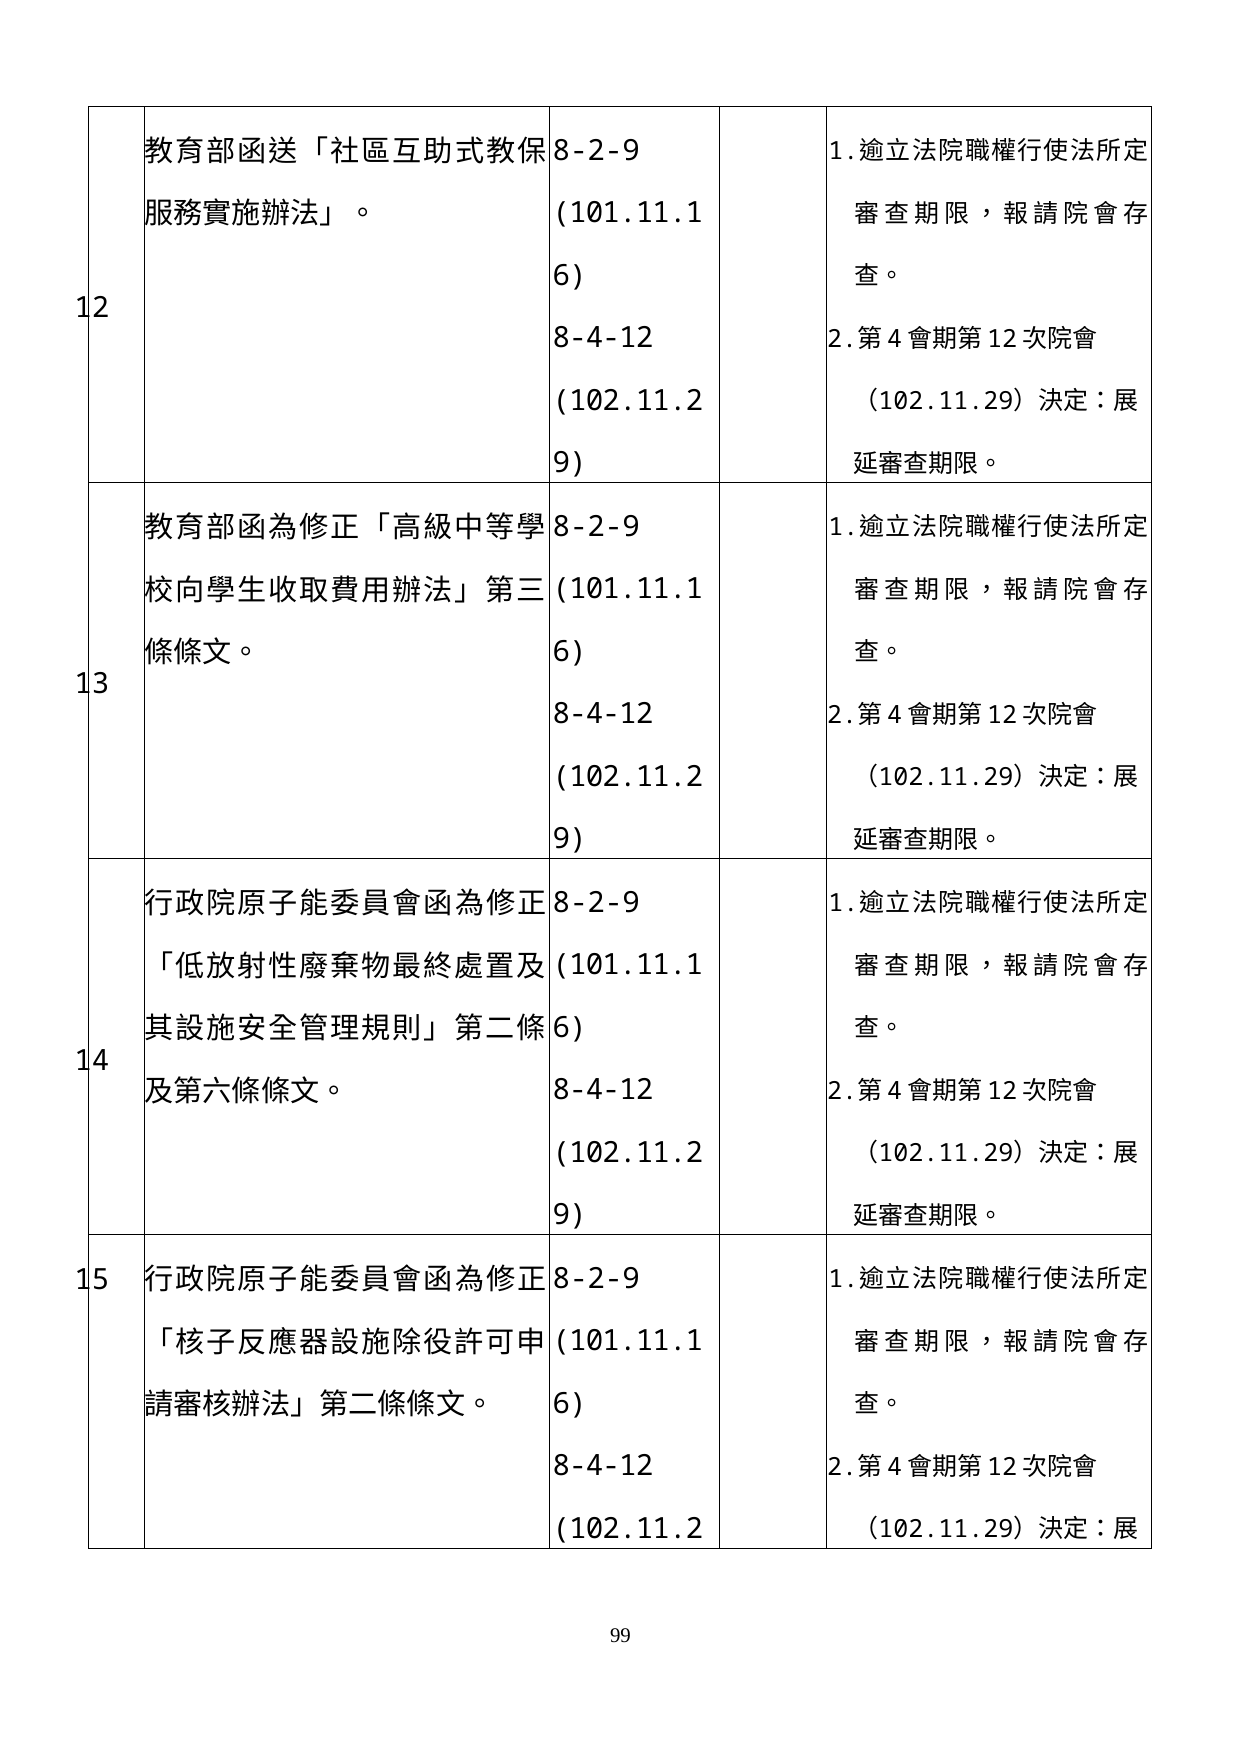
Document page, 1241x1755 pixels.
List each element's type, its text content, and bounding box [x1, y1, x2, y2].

table_cell 1.逾立法院職權行使法所定審查期限，報請院會存查。 2.第4會期第12次院會（102.11.29）決定：展延審查期限。 [827, 483, 1151, 858]
table_cell 教育部函送「社區互助式教保服務實施辦法」。 [145, 107, 549, 482]
table_cell 8-2-9 (101.11.16) 8-4-12 (102.11.29) [550, 859, 719, 1234]
table_cell [720, 859, 826, 1234]
table_cell [89, 483, 144, 858]
table_cell [89, 1235, 144, 1548]
table_cell [89, 859, 144, 1234]
table_cell 1.逾立法院職權行使法所定審查期限，報請院會存查。 2.第4會期第12次院會（102.11.29）決定：展 [827, 1235, 1151, 1548]
table_cell [720, 483, 826, 858]
table_cell 8-2-9 (101.11.16) 8-4-12 (102.11.2 [550, 1235, 719, 1548]
table_cell 8-2-9 (101.11.16) 8-4-12 (102.11.29) [550, 107, 719, 482]
table_cell 教育部函為修正「高級中等學校向學生收取費用辦法」第三條條文。 [145, 483, 549, 858]
table_cell 行政院原子能委員會函為修正「核子反應器設施除役許可申請審核辦法」第二條條文。 [145, 1235, 549, 1548]
table_cell [720, 107, 826, 482]
table_cell 行政院原子能委員會函為修正「低放射性廢棄物最終處置及其設施安全管理規則」第二條及第六條條文。 [145, 859, 549, 1234]
table_cell 8-2-9 (101.11.16) 8-4-12 (102.11.29) [550, 483, 719, 858]
table_cell [720, 1235, 826, 1548]
table_cell 1.逾立法院職權行使法所定審查期限，報請院會存查。 2.第4會期第12次院會（102.11.29）決定：展延審查期限。 [827, 859, 1151, 1234]
table_cell [89, 107, 144, 482]
table_cell 1.逾立法院職權行使法所定審查期限，報請院會存查。 2.第4會期第12次院會（102.11.29）決定：展延審查期限。 [827, 107, 1151, 482]
